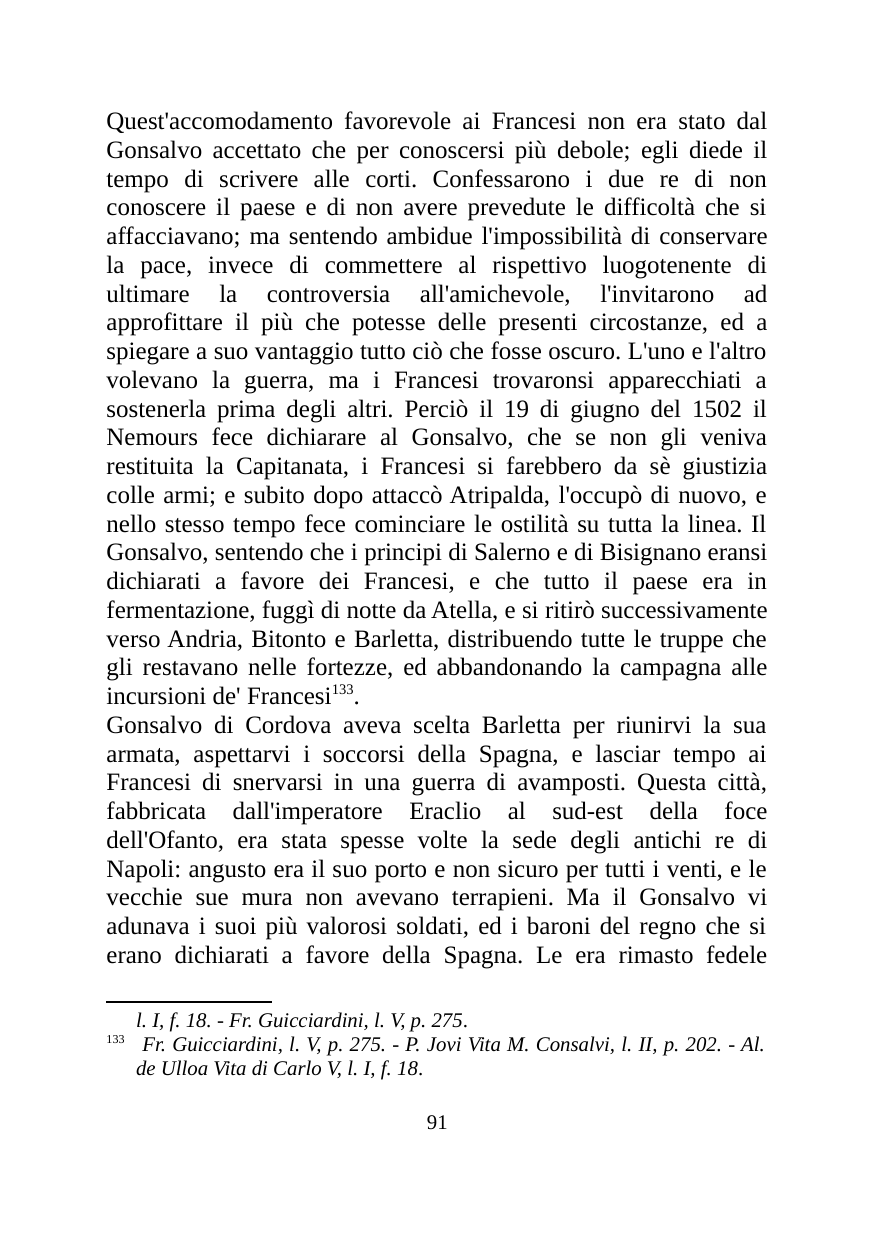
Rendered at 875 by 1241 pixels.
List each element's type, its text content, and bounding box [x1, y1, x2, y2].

text Quest'accomodamento favorevole ai Francesi non era stato dal Gonsalvo accettato che per conoscersi più debole; egli diede il tempo di scrivere alle corti. Confessarono i due re di non conoscere il paese e di non avere prevedute le difficoltà che si affacciavano; ma sentendo ambidue l'impossibilità di conservare la pace, invece di commettere al rispettivo luogotenente di ultimare la controversia all'amichevole, l'invitarono ad approfittare il più che potesse delle presenti circostanze, ed a spiegare a suo vantaggio tutto ciò che fosse oscuro. L'uno e l'altro volevano la guerra, ma i Francesi trovaronsi apparecchiati a sostenerla prima degli altri. Perciò il 19 di giugno del 1502 il Nemours fece dichiarare al Gonsalvo, che se non gli veniva restituita la Capitanata, i Francesi si farebbero da sè giustizia colle armi; e subito dopo attaccò Atripalda, l'occupò di nuovo, e nello stesso tempo fece cominciare le ostilità su tutta la linea. Il Gonsalvo, sentendo che i principi di Salerno e di Bisignano eransi dichiarati a favore dei Francesi, e che tutto il paese era in fermentazione, fuggì di notte da Atella, e si ritirò successivamente verso Andria, Bitonto e Barletta, distribuendo tutte le truppe che gli restavano nelle fortezze, ed abbandonando la campagna alle incursioni de' Francesi. [106, 106, 768, 710]
text Gonsalvo di Cordova aveva scelta Barletta per riunirvi la sua armata, aspettarvi i soccorsi della Spagna, e lasciar tempo ai Francesi di snervarsi in una guerra di avamposti. Questa città, fabbricata dall'imperatore Eraclio al sud-est della foce dell'Ofanto, era stata spesse volte la sede degli antichi re di Napoli: angusto era il suo porto e non sicuro per tutti i venti, e le vecchie sue mura non avevano terrapieni. Ma il Gonsalvo vi adunava i suoi più valorosi soldati, ed i baroni del regno che si erano dichiarati a favore della Spagna. Le era rimasto fedele [106, 710, 768, 969]
text Fr. Guicciardini, l. V, p. 275. - P. Jovi Vita M. Consalvi, l. II, p. 202. - Al. de Ulloa Vita di Carlo V, l. I, f. 18. [106, 1032, 768, 1080]
text l. I, f. 18. - Fr. Guicciardini, l. V, p. 275. [106, 1008, 768, 1032]
